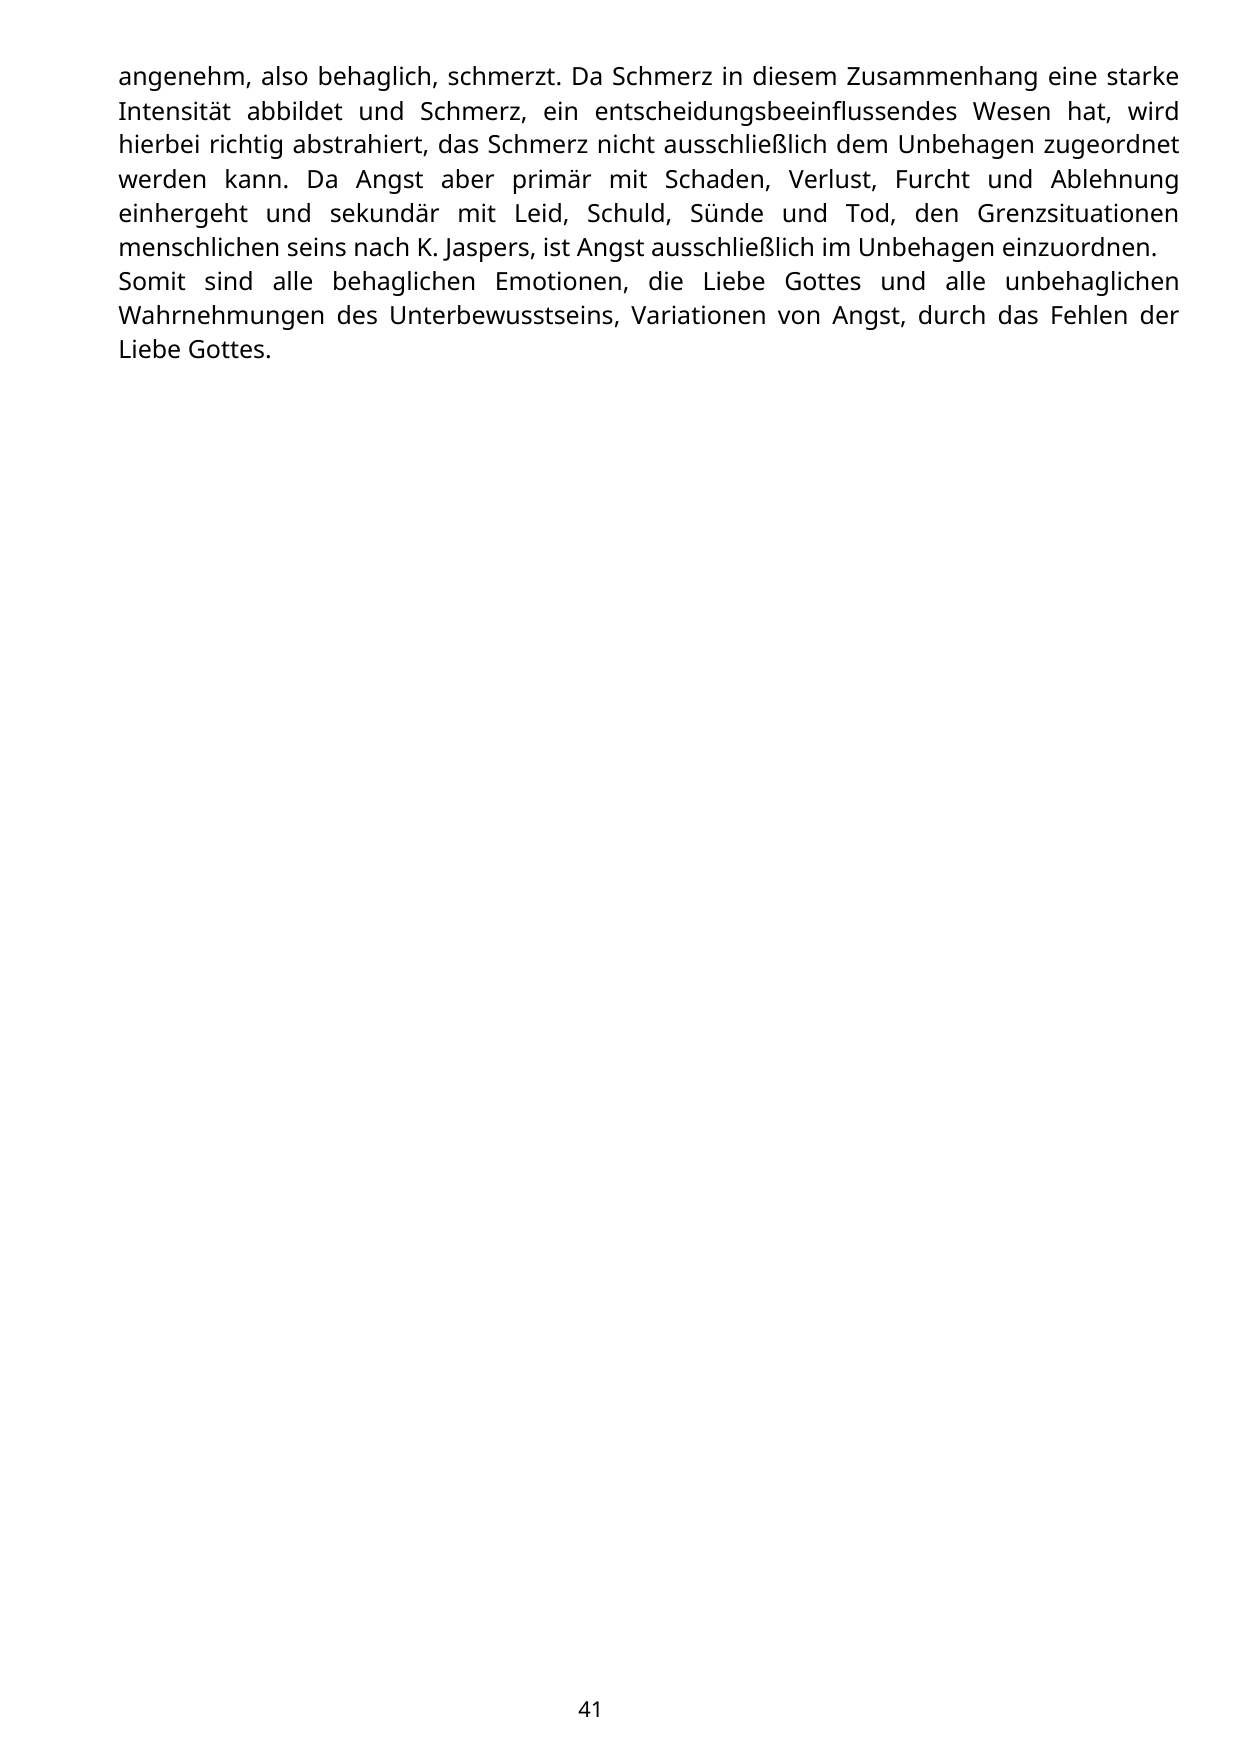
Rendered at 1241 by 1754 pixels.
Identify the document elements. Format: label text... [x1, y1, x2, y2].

text angenehm, also behaglich, schmerzt. Da Schmerz in diesem Zusammenhang eine starke Intensität abbildet und Schmerz, ein entscheidungsbeeinflussendes Wesen hat, wird hierbei richtig abstrahiert, das Schmerz nicht ausschließlich dem Unbehagen zugeordnet werden kann. Da Angst aber primär mit Schaden, Verlust, Furcht und Ablehnung einhergeht und sekundär mit Leid, Schuld, Sünde und Tod, den Grenzsituationen menschlichen seins nach K. Jaspers, ist Angst ausschließlich im Unbehagen einzuordnen. [118, 59, 1181, 263]
text Somit sind alle behaglichen Emotionen, die Liebe Gottes und alle unbehaglichen Wahrnehmungen des Unterbewusstseins, Variationen von Angst, durch das Fehlen der Liebe Gottes. [118, 263, 1181, 366]
